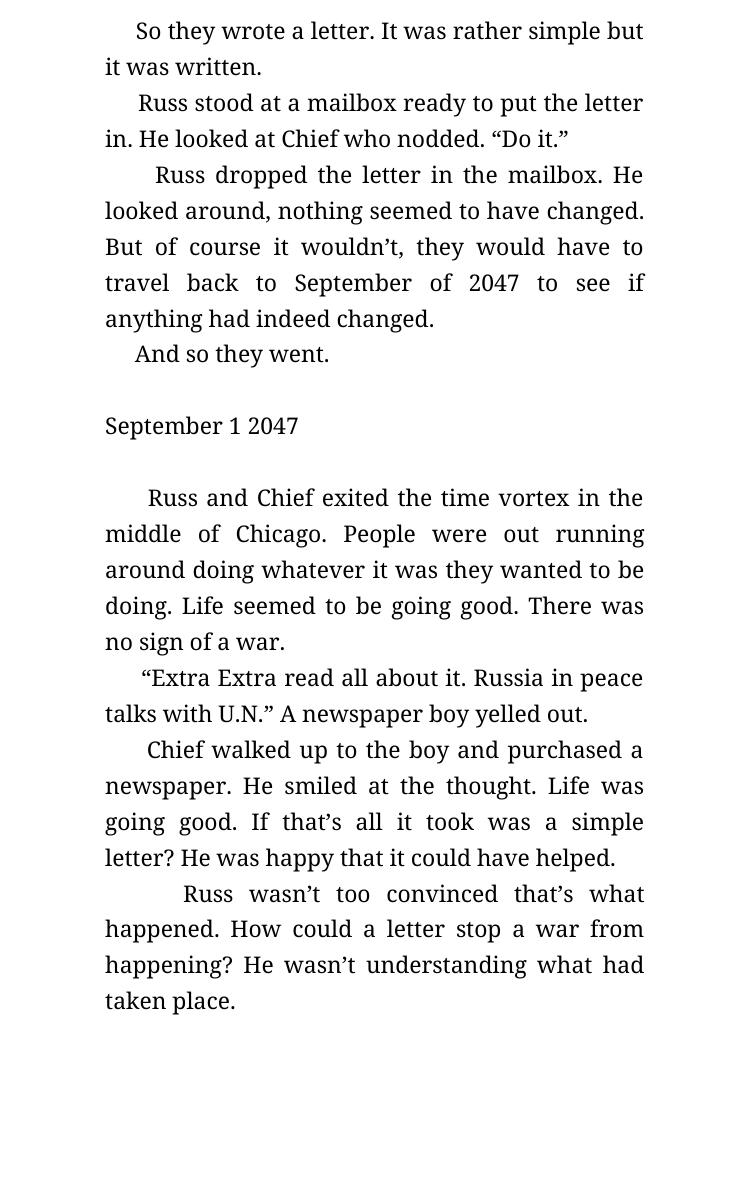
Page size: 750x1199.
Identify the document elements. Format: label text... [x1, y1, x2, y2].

text Russ dropped the letter in the mailbox. He looked around, nothing seemed to have changed. But of course it wouldn’t, they would have to travel back to September of 2047 to see if anything had indeed changed. [105, 159, 645, 334]
text Russ and Chief exited the time vortex in the middle of Chicago. People were out running around doing whatever it was they wanted to be doing. Life seemed to be going good. There was no sign of a war. [105, 482, 645, 657]
text And so they went. [105, 338, 645, 370]
text September 1 2047 [105, 410, 645, 442]
text Russ stood at a mailbox ready to put the letter in. He looked at Chief who nodded. “Do it.” [105, 87, 645, 154]
text So they wrote a letter. It was rather simple but it was written. [105, 15, 645, 82]
text Russ wasn’t too convinced that’s what happened. How could a letter stop a war from happening? He wasn’t understanding what had taken place. [105, 877, 645, 1017]
text Chief walked up to the boy and purchased a newspaper. He smiled at the thought. Life was going good. If that’s all it took was a simple letter? He was happy that it could have helped. [105, 734, 645, 873]
text “Extra Extra read all about it. Russia in peace talks with U.N.” A newspaper boy yelled out. [105, 662, 645, 729]
